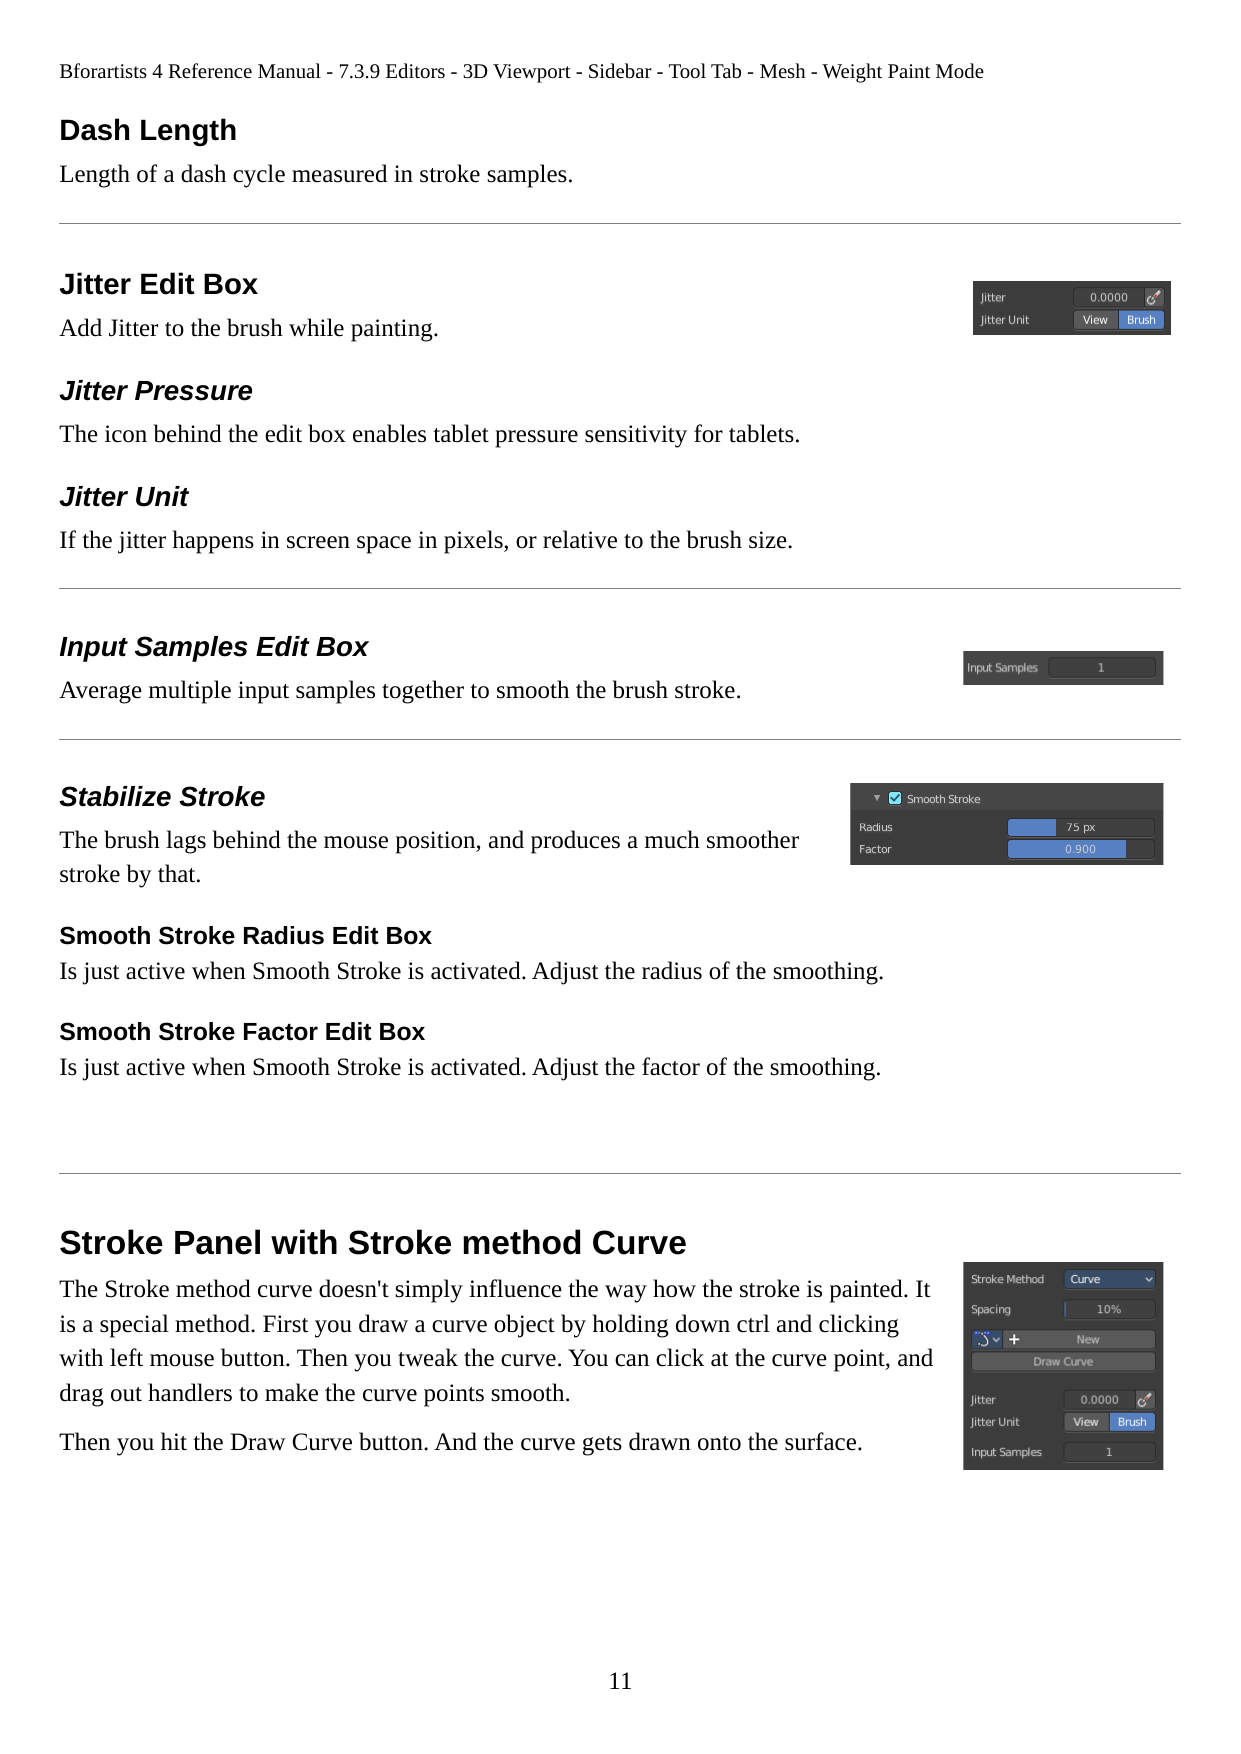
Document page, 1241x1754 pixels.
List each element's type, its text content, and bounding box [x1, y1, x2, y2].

subtitle Smooth Stroke Factor Edit Box [59, 1017, 1181, 1046]
picture [963, 1262, 1164, 1470]
subtitle Input Samples Edit Box [59, 631, 1181, 662]
text The brush lags behind the mouse position, and produces a much smoother stroke by that. [59, 825, 1181, 888]
picture [963, 651, 1164, 685]
text Add Jitter to the brush while painting. [59, 313, 1181, 342]
subtitle Dash Length [59, 113, 1181, 146]
text The Stroke method curve doesn't simply influence the way how the stroke is painted. It is a special method. First you draw a curve object by holding down ctrl and clicking with left mouse button. Then you tweak the curve. You can click at the curve point, and drag out handlers to make the curve points smooth. [59, 1274, 963, 1406]
text If the jitter happens in screen space in pixels, or relative to the brush size. [59, 525, 1181, 553]
text Then you hit the Draw Curve button. And the curve gets drawn onto the surface. [59, 1427, 963, 1456]
subtitle Stabilize Stroke [59, 781, 1181, 812]
subtitle Jitter Edit Box [59, 267, 1181, 300]
text The icon behind the edit box enables tablet pressure sensitivity for tablets. [59, 419, 1181, 448]
text Is just active when Smooth Stroke is activated. Adjust the radius of the smoothing. [59, 956, 1181, 984]
text Is just active when Smooth Stroke is activated. Adjust the factor of the smoothing. [59, 1052, 1181, 1081]
text Average multiple input samples together to smooth the brush stroke. [59, 675, 1181, 704]
text Length of a dash cycle measured in stroke samples. [59, 159, 1181, 188]
subtitle Stroke Panel with Stroke method Curve [59, 1223, 1181, 1262]
subtitle Jitter Unit [59, 480, 1181, 512]
picture [850, 783, 1164, 865]
picture [973, 281, 1171, 335]
subtitle Jitter Pressure [59, 374, 1181, 406]
subtitle Smooth Stroke Radius Edit Box [59, 921, 1181, 949]
